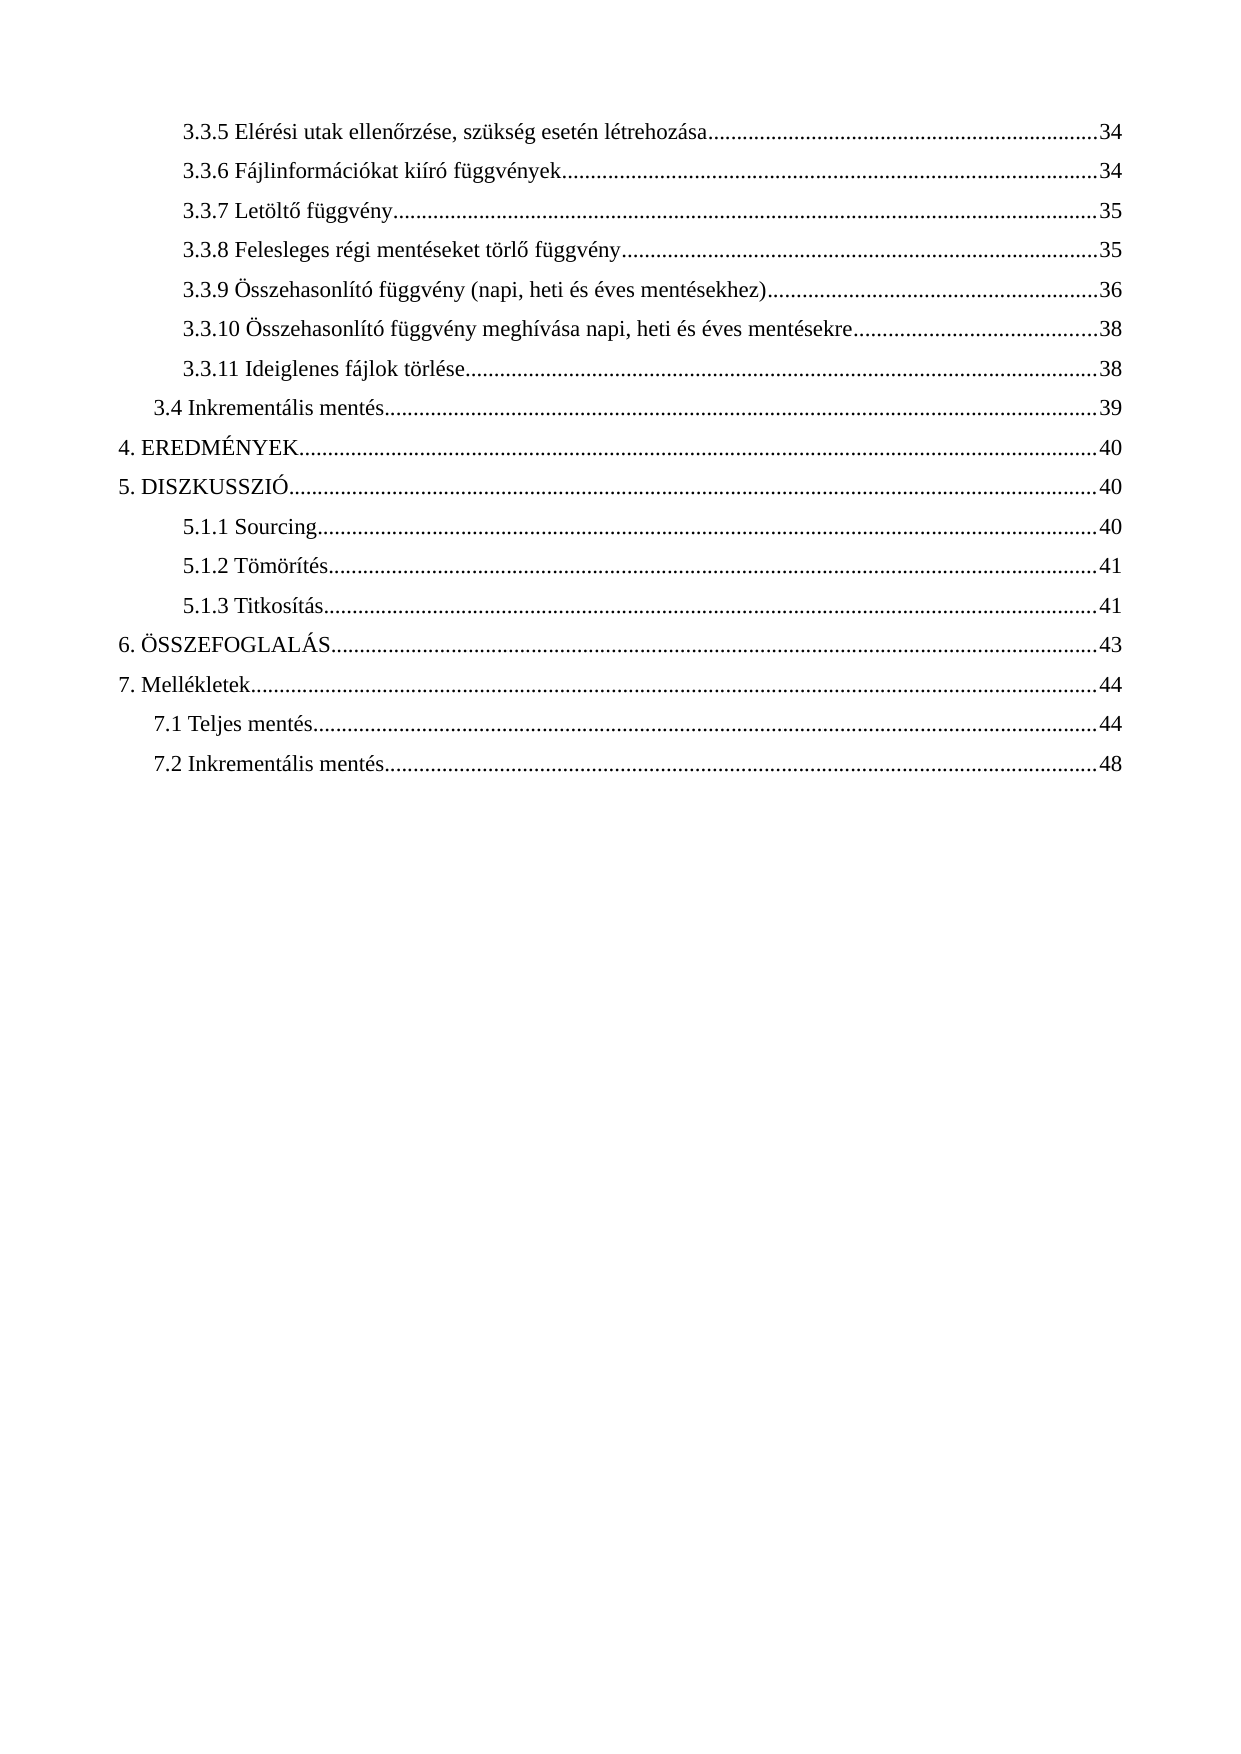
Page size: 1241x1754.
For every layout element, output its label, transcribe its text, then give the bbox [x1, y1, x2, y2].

text 3.3.10 Összehasonlító függvény meghívása napi, heti és éves mentésekre 38 [177, 316, 1122, 342]
text 3.3.5 Elérési utak ellenőrzése, szükség esetén létrehozása 34 [177, 118, 1122, 144]
text 3.3.6 Fájlinformációkat kiíró függvények 34 [177, 158, 1122, 184]
text 7. Mellékletek 44 [118, 671, 1122, 697]
text 5. DISZKUSSZIÓ 40 [118, 473, 1122, 500]
text 5.1.3 Titkosítás 41 [177, 592, 1122, 618]
text 4. EREDMÉNYEK 40 [118, 434, 1122, 460]
text 5.1.1 Sourcing 40 [177, 513, 1122, 539]
text 3.3.11 Ideiglenes fájlok törlése 38 [177, 355, 1122, 381]
text 5.1.2 Tömörítés 41 [177, 552, 1122, 579]
text 3.4 Inkrementális mentés 39 [148, 394, 1122, 421]
text 7.2 Inkrementális mentés 48 [148, 750, 1122, 776]
text 6. ÖSSZEFOGLALÁS 43 [118, 631, 1122, 658]
text 3.3.7 Letöltő függvény 35 [177, 197, 1122, 223]
text 7.1 Teljes mentés 44 [148, 710, 1122, 737]
text 3.3.8 Felesleges régi mentéseket törlő függvény 35 [177, 237, 1122, 263]
text 3.3.9 Összehasonlító függvény (napi, heti és éves mentésekhez) 36 [177, 276, 1122, 302]
